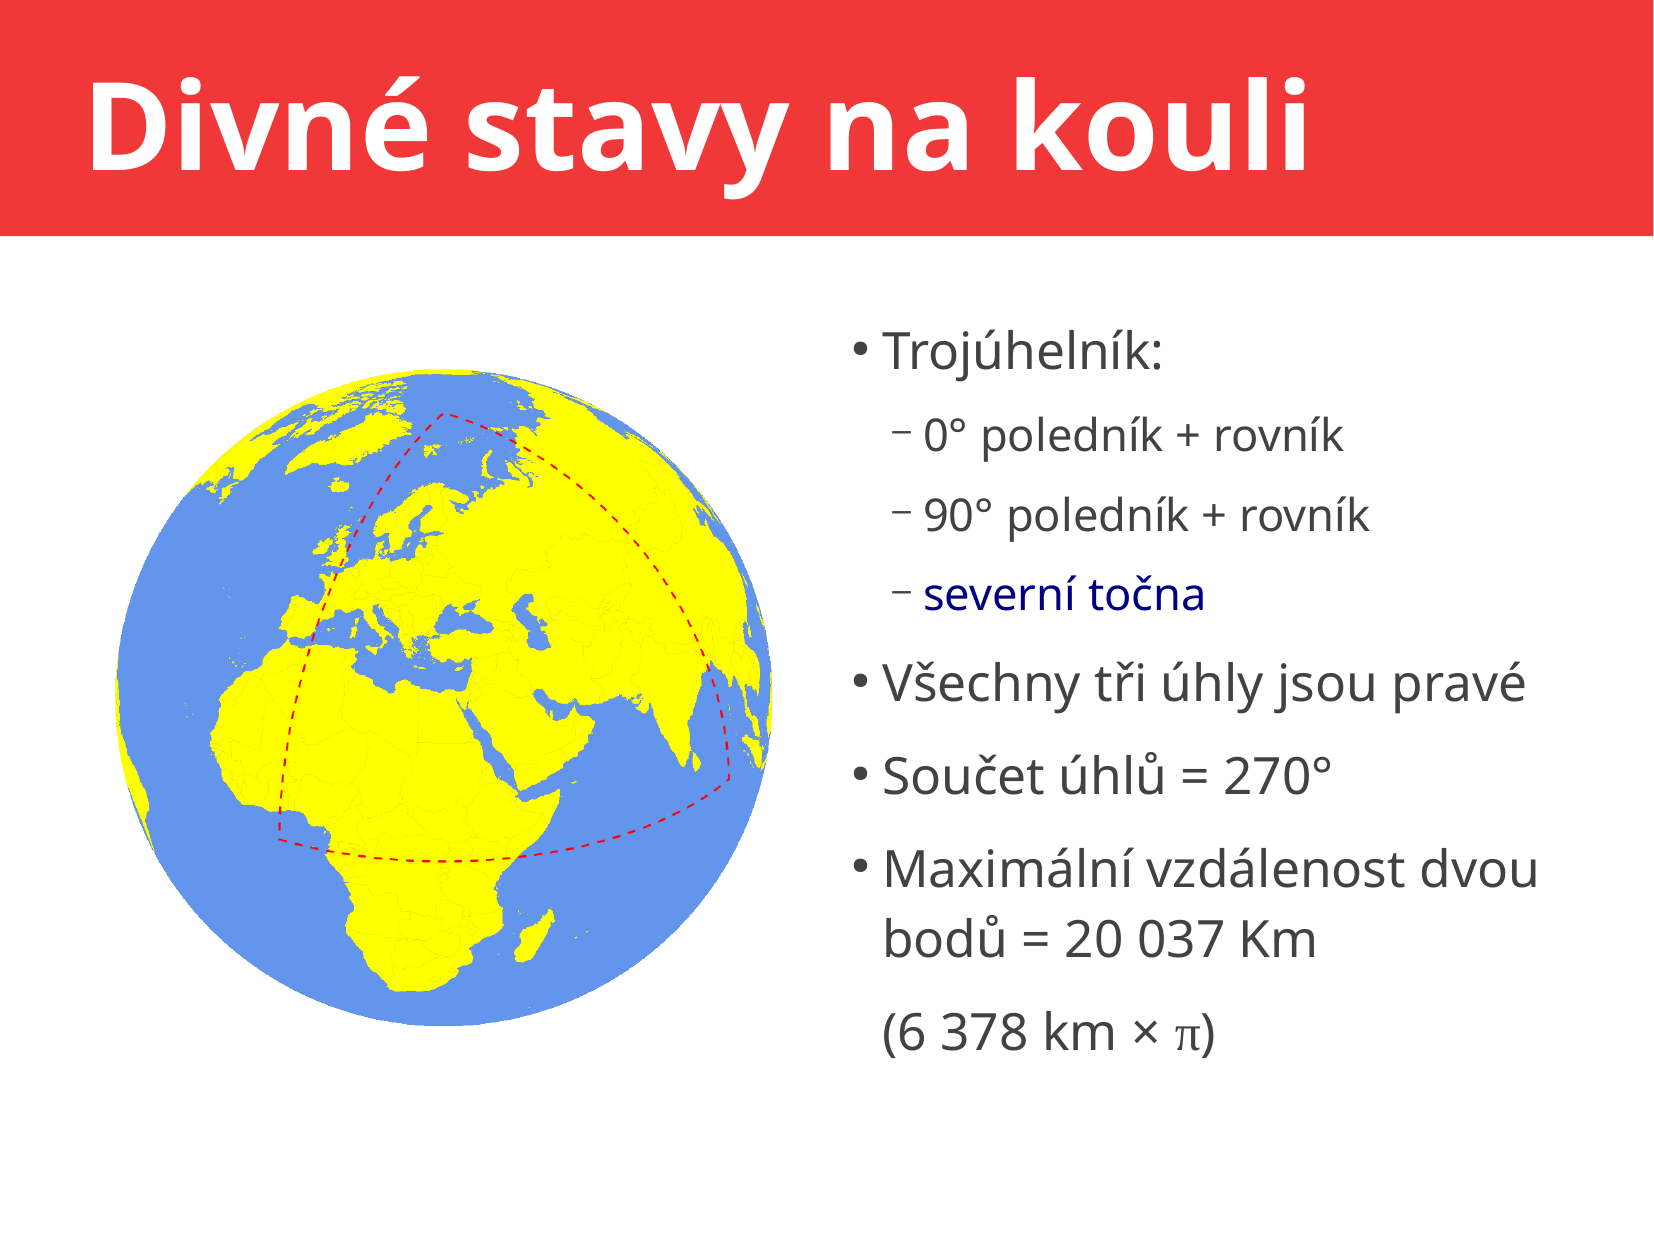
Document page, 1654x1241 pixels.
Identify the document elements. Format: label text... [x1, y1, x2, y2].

list Trojúhelník: 0° poledník + rovník 90° poledník + rovník severní točna Všechny tři úhly jsou pravé Součet úhlů = 270° Maximální vzdálenost dvou bodů = 20 037 Km (6 378 km × π) [840, 314, 1564, 1080]
title Divné stavy na kouli [82, 19, 1571, 227]
picture [82, 336, 805, 1059]
